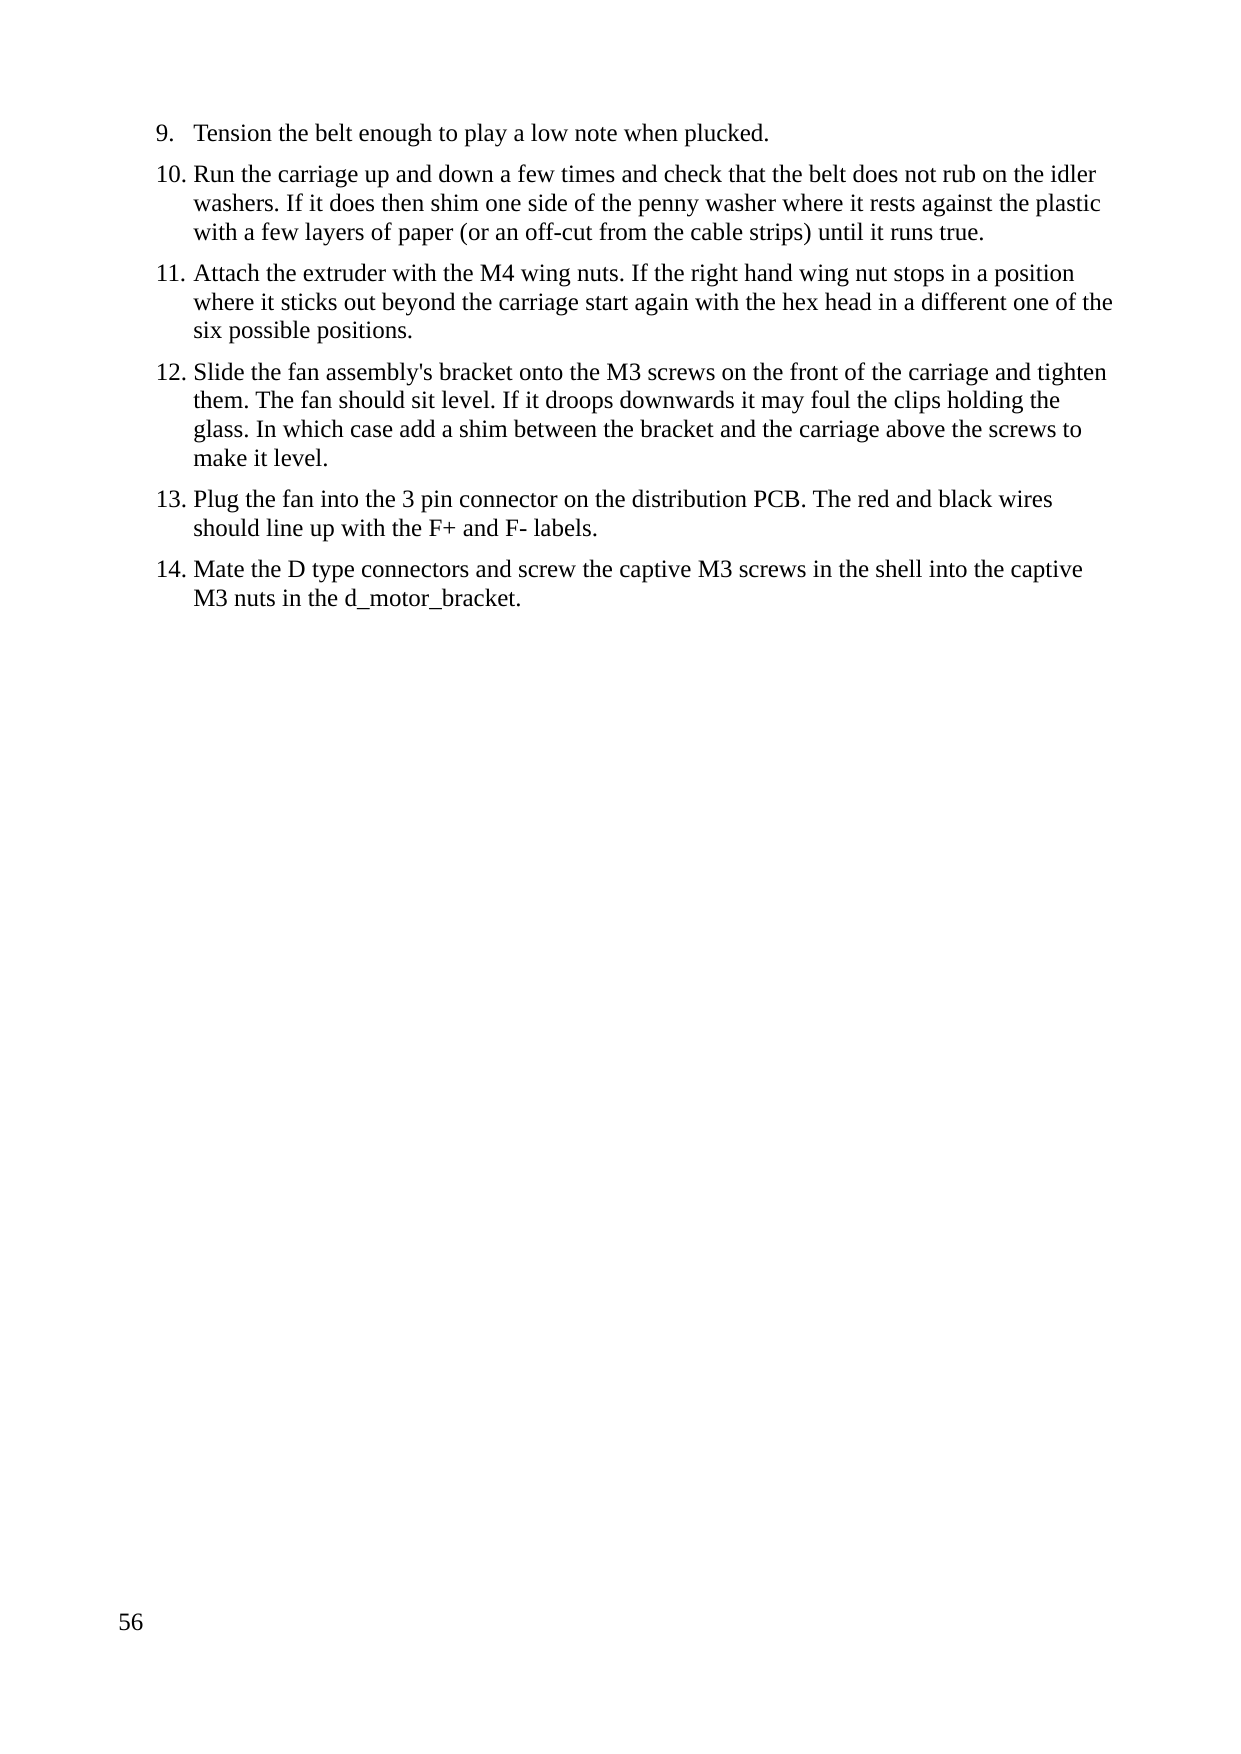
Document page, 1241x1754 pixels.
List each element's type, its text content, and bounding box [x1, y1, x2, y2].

list Tension the belt enough to play a low note when plucked. [156, 118, 1122, 147]
list Run the carriage up and down a few times and check that the belt does not rub on the idler washers. If it does then shim one side of the penny washer where it rests against the plastic with a few layers of paper (or an off-cut from the cable strips) until it runs true. [156, 159, 1122, 246]
list Plug the fan into the 3 pin connector on the distribution PCB. The red and black wires should line up with the F+ and F- labels. [156, 484, 1122, 542]
list Slide the fan assembly's bracket onto the M3 screws on the front of the carriage and tighten them. The fan should sit level. If it droops downwards it may foul the clips holding the glass. In which case add a shim between the bracket and the carriage above the screws to make it level. [156, 357, 1122, 472]
list Attach the extruder with the M4 wing nuts. If the right hand wing nut stops in a position where it sticks out beyond the carriage start again with the hex head in a different one of the six possible positions. [156, 258, 1122, 344]
list Mate the D type connectors and screw the captive M3 screws in the shell into the captive M3 nuts in the d_motor_bracket. [156, 554, 1122, 612]
